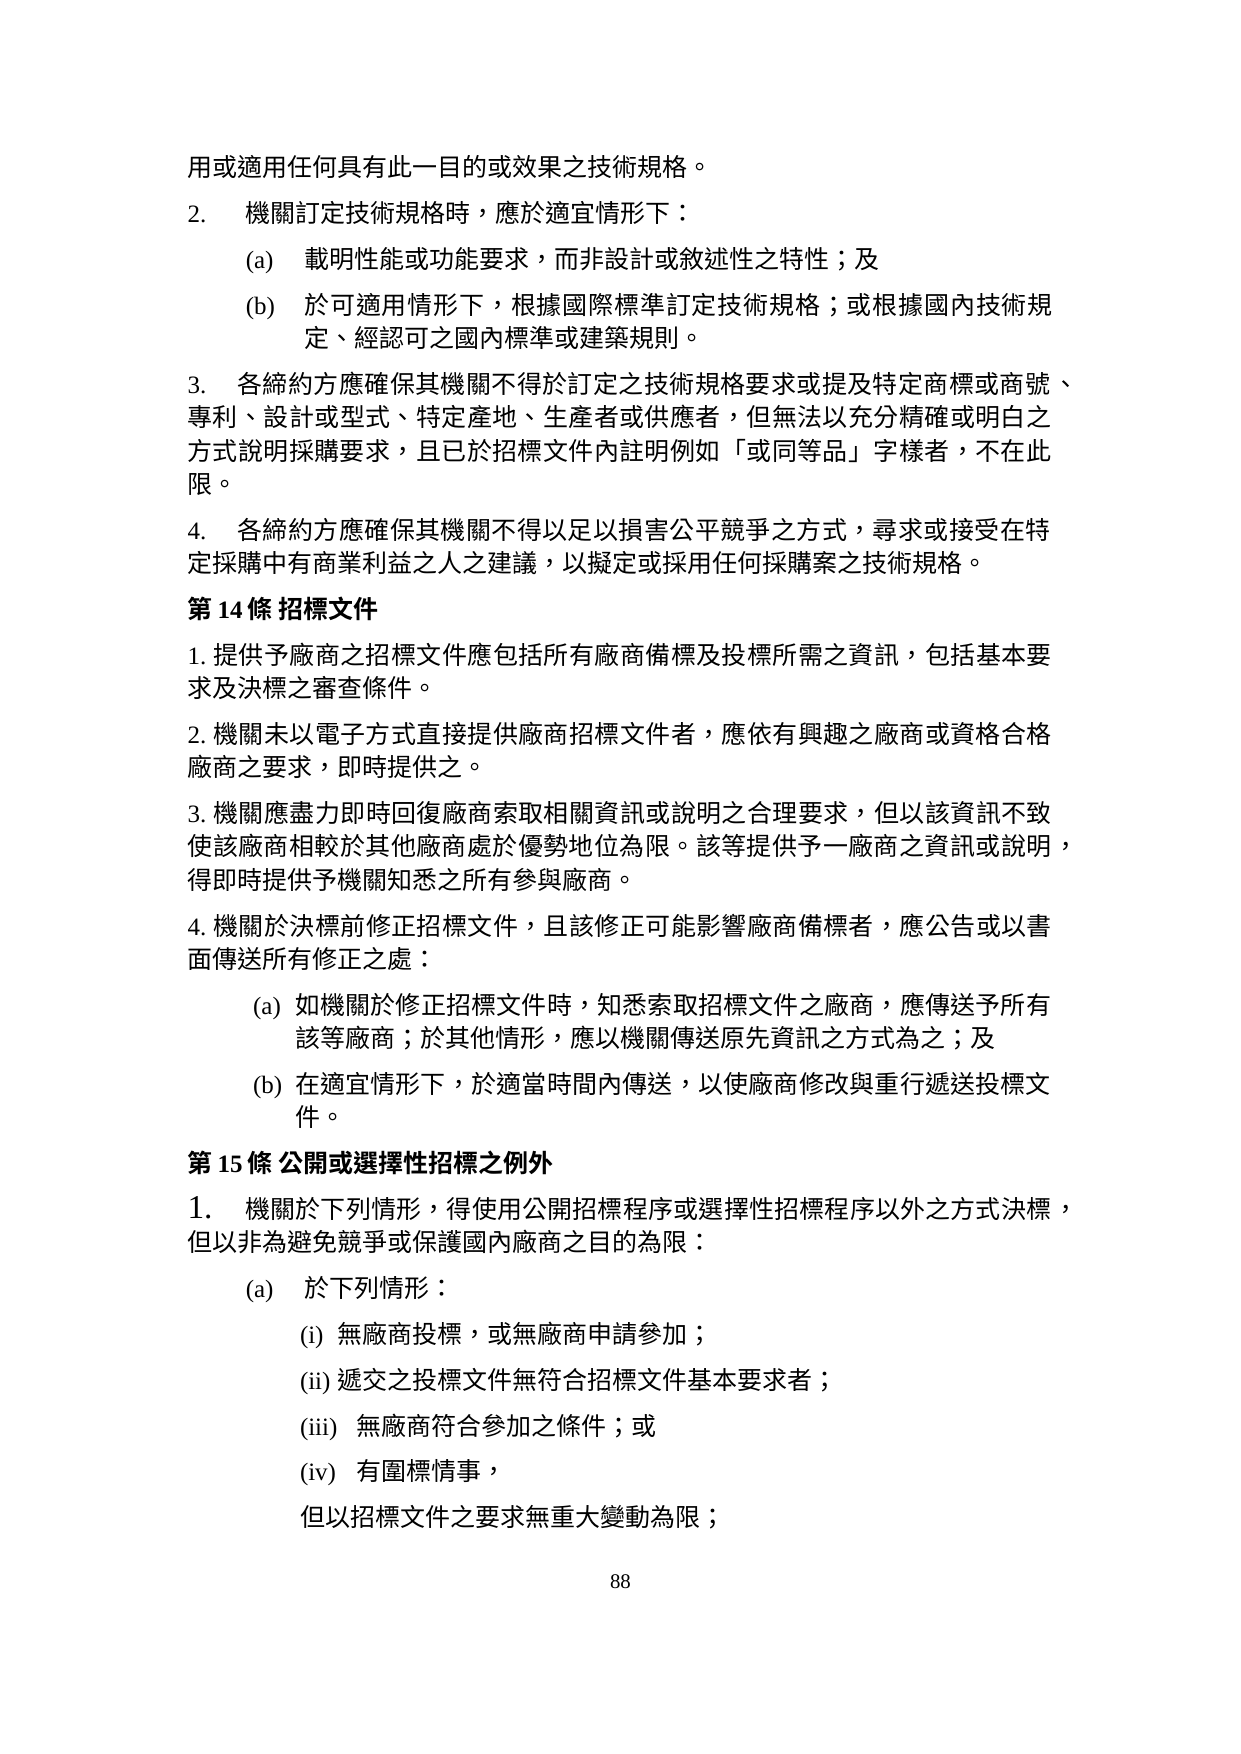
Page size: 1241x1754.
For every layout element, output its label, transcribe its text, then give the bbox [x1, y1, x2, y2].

text 2. 機關訂定技術規格時，應於適宜情形下： [187, 196, 1053, 229]
text 2. 機關未以電子方式直接提供廠商招標文件者，應依有興趣之廠商或資格合格廠商之要求，即時提供之。 [187, 717, 1053, 783]
text (iii) 無廠商符合參加之條件；或 [300, 1408, 1053, 1442]
list 機關於下列情形，得使用公開招標程序或選擇性招標程序以外之方式決標，但以非為避免競爭或保護國內廠商之目的為限： [187, 1192, 1053, 1258]
text (i) 無廠商投標，或無廠商申請參加； [300, 1317, 1053, 1350]
text (a) 載明性能或功能要求，而非設計或敘述性之特性；及 [246, 242, 1053, 275]
text 3. 各締約方應確保其機關不得於訂定之技術規格要求或提及特定商標或商號、專利、設計或型式、特定產地、生產者或供應者，但無法以充分精確或明白之方式說明採購要求，且已於招標文件內註明例如「或同等品」字樣者，不在此限。 [187, 367, 1053, 500]
text (iv) 有圍標情事， [300, 1454, 1053, 1487]
text 但以招標文件之要求無重大變動為限； [300, 1500, 1053, 1533]
text (ii) 遞交之投標文件無符合招標文件基本要求者； [300, 1362, 1053, 1396]
text 第14條 招標文件 [187, 592, 1053, 625]
text (a) 如機關於修正招標文件時，知悉索取招標文件之廠商，應傳送予所有該等廠商；於其他情形，應以機關傳送原先資訊之方式為之；及 [253, 987, 1053, 1054]
text 4. 機關於決標前修正招標文件，且該修正可能影響廠商備標者，應公告或以書面傳送所有修正之處： [187, 908, 1053, 975]
text 3. 機關應盡力即時回復廠商索取相關資訊或說明之合理要求，但以該資訊不致使該廠商相較於其他廠商處於優勢地位為限。該等提供予一廠商之資訊或說明，得即時提供予機關知悉之所有參與廠商。 [187, 796, 1053, 896]
text 第15條 公開或選擇性招標之例外 [187, 1146, 1053, 1179]
text 4. 各締約方應確保其機關不得以足以損害公平競爭之方式，尋求或接受在特定採購中有商業利益之人之建議，以擬定或採用任何採購案之技術規格。 [187, 512, 1053, 579]
text (b) 在適宜情形下，於適當時間內傳送，以使廠商修改與重行遞送投標文件。 [253, 1067, 1053, 1133]
text (a) 於下列情形： [246, 1271, 1053, 1304]
text (b) 於可適用情形下，根據國際標準訂定技術規格；或根據國內技術規定、經認可之國內標準或建築規則。 [246, 287, 1053, 354]
text 1. 提供予廠商之招標文件應包括所有廠商備標及投標所需之資訊，包括基本要求及決標之審查條件。 [187, 637, 1053, 704]
text 用或適用任何具有此一目的或效果之技術規格。 [187, 150, 1053, 183]
